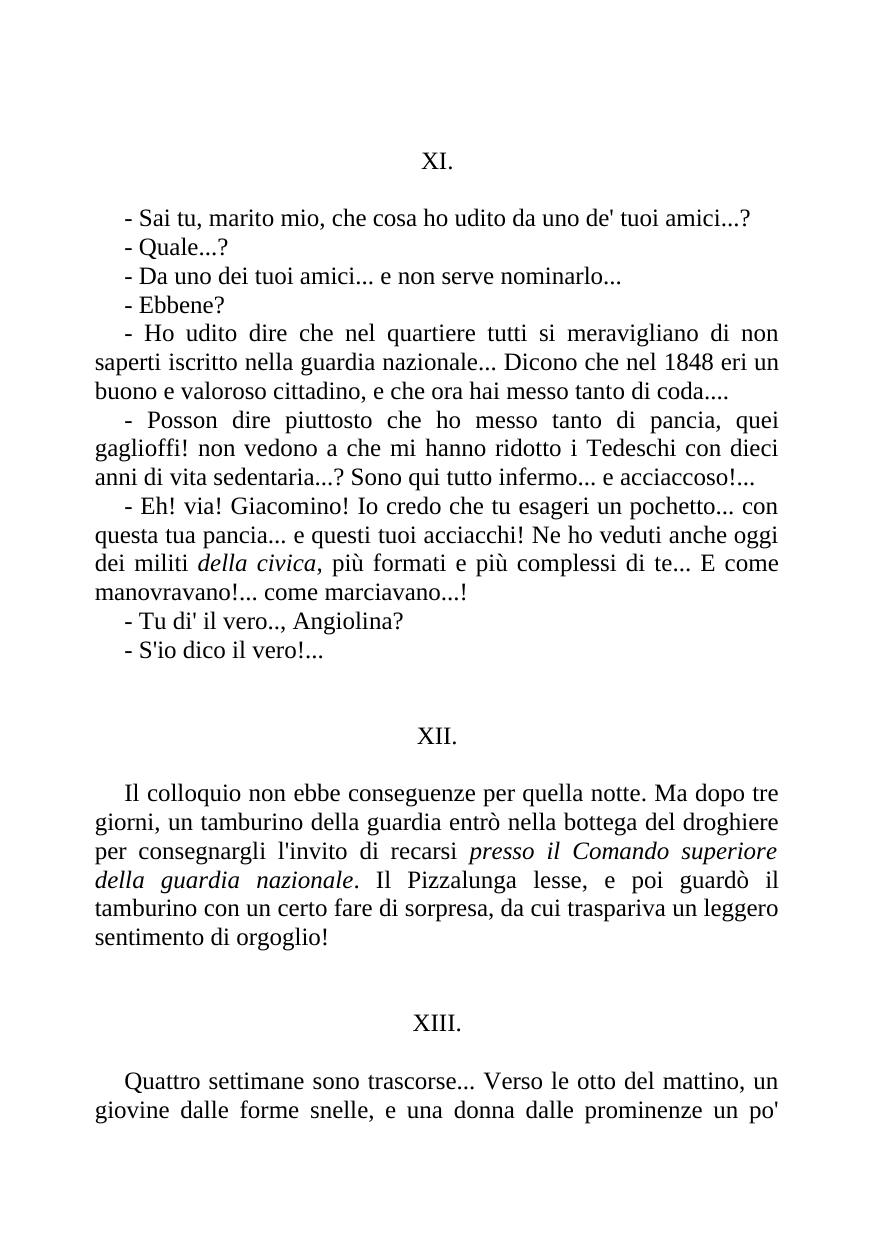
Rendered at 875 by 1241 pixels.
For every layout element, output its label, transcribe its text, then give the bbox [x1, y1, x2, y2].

text - Sai tu, marito mio, che cosa ho udito da uno de' tuoi amici...? [94, 203, 779, 232]
text - Da uno dei tuoi amici... e non serve nominarlo... [94, 261, 779, 290]
text - Ebbene? [94, 290, 779, 318]
text - Quale...? [94, 232, 779, 261]
text Il colloquio non ebbe conseguenze per quella notte. Ma dopo tre giorni, un tamburino della guardia entrò nella bottega del droghiere per consegnargli l'invito di recarsi presso il Comando superiore della guardia nazionale. Il Pizzalunga lesse, e poi guardò il tamburino con un certo fare di sorpresa, da cui traspariva un leggero sentimento di orgoglio! [94, 778, 779, 951]
text Quattro settimane sono trascorse... Verso le otto del mattino, un giovine dalle forme snelle, e una donna dalle prominenze un po' [94, 1066, 779, 1123]
text XII. [94, 721, 779, 750]
text - Posson dire piuttosto che ho messo tanto di pancia, quei gaglioffi! non vedono a che mi hanno ridotto i Tedeschi con dieci anni di vita sedentaria...? Sono qui tutto infermo... e acciaccoso!... [94, 405, 779, 491]
text XI. [94, 146, 779, 175]
text - S'io dico il vero!... [94, 635, 779, 663]
text - Tu di' il vero.., Angiolina? [94, 606, 779, 635]
text XIII. [94, 1008, 779, 1037]
text - Eh! via! Giacomino! Io credo che tu esageri un pochetto... con questa tua pancia... e questi tuoi acciacchi! Ne ho veduti anche oggi dei militi della civica, più formati e più complessi di te... E come manovravano!... come marciavano...! [94, 491, 779, 606]
text - Ho udito dire che nel quartiere tutti si meravigliano di non saperti iscritto nella guardia nazionale... Dicono che nel 1848 eri un buono e valoroso cittadino, e che ora hai messo tanto di coda.... [94, 318, 779, 405]
